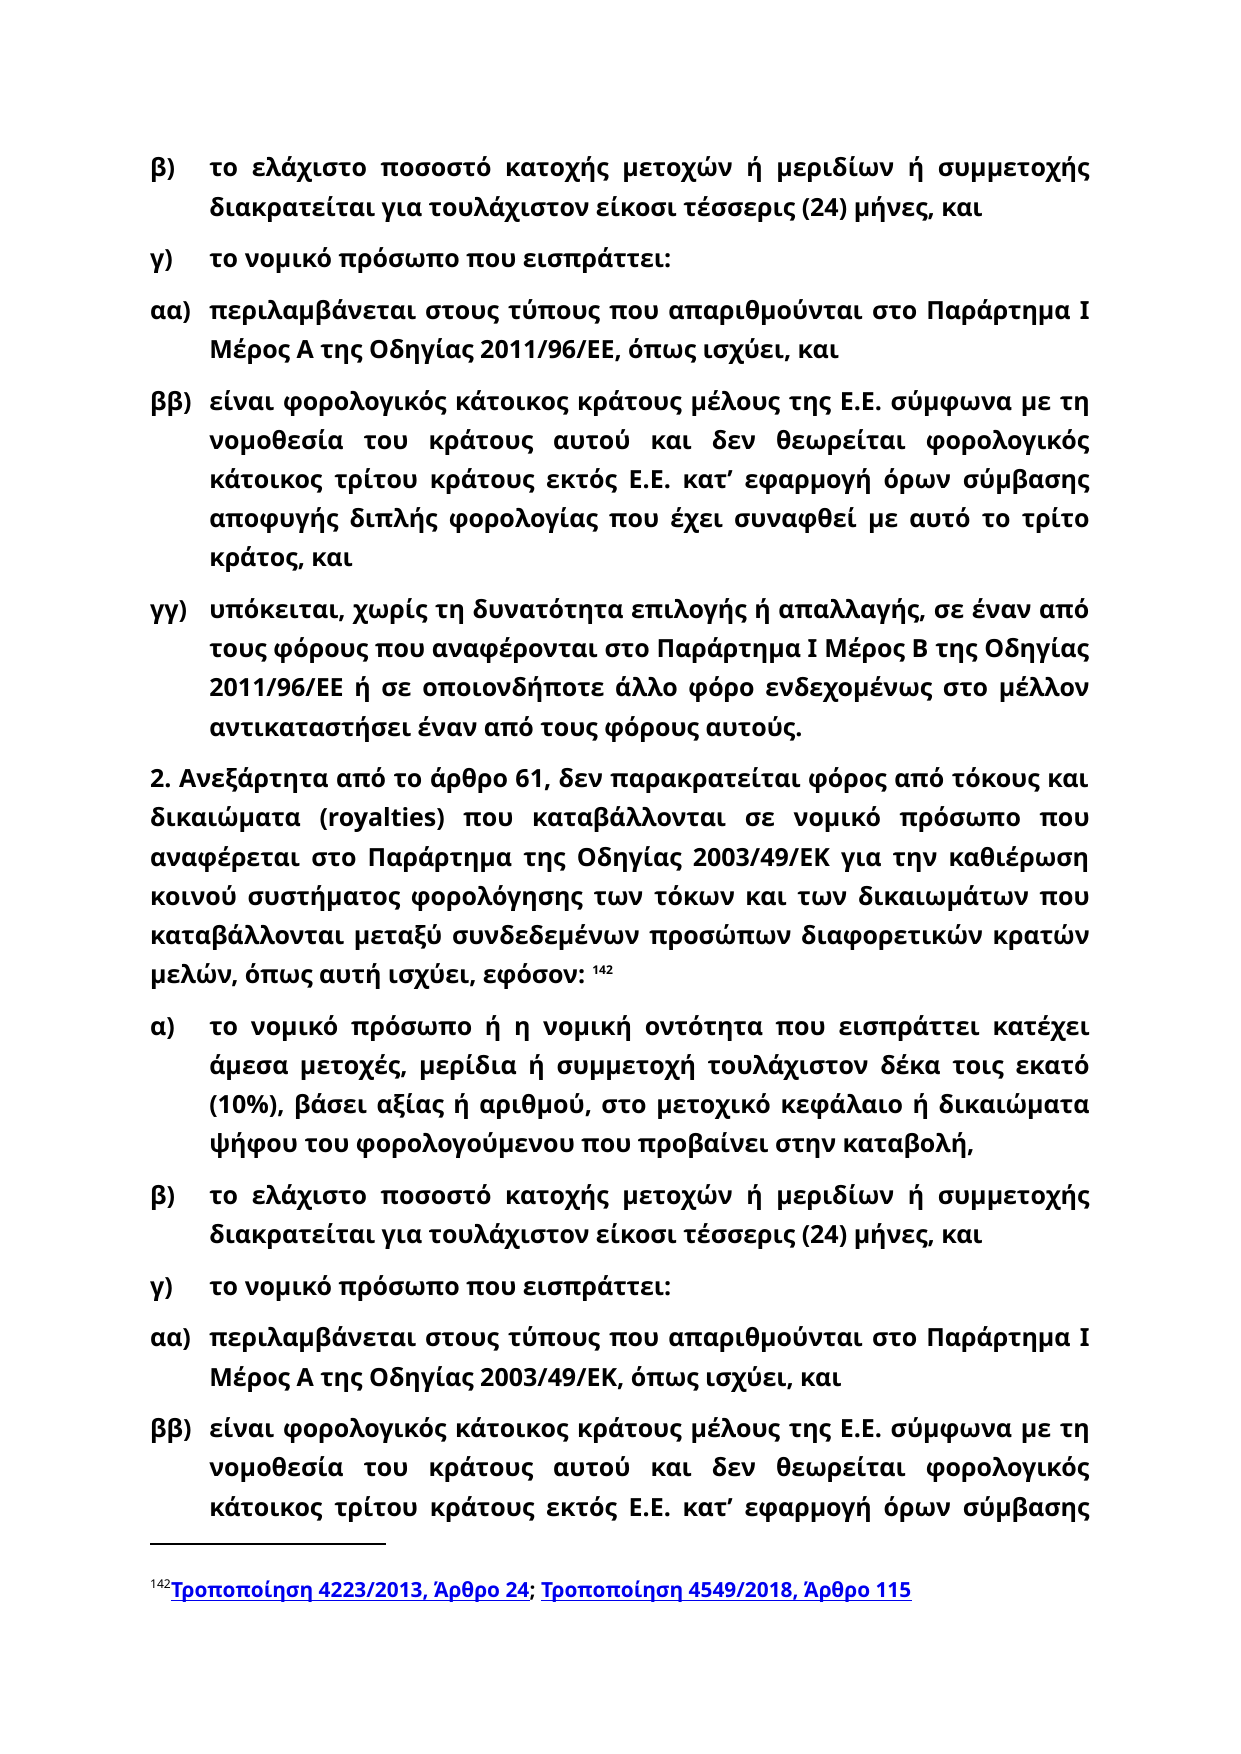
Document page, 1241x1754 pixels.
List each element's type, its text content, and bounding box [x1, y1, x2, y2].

text 2. Ανεξάρτητα από το άρθρο 61, δεν παρακρατείται φόρος από τόκους και δικαιώματα (royalties) που καταβάλλονται σε νομικό πρόσωπο που αναφέρεται στο Παράρτημα της Οδηγίας 2003/49/ΕΚ για την καθιέρωση κοινού συστήματος φορολόγησης των τόκων και των δικαιωμάτων που καταβάλλονται μεταξύ συνδεδεμένων προσώπων διαφορετικών κρατών μελών, όπως αυτή ισχύει, εφόσον: [150, 761, 1090, 991]
list α) το νομικό πρόσωπο ή η νομική οντότητα που εισπράττει κατέχει άμεσα μετοχές, μερίδια ή συμμετοχή τουλάχιστον δέκα τοις εκατό (10%), βάσει αξίας ή αριθμού, στο μετοχικό κεφάλαιο ή δικαιώματα ψήφου του φορολογούμενου που προβαίνει στην καταβολή, [150, 1008, 1090, 1160]
text Τροποποίηση 4223/2013, Άρθρο 24; Τροποποίηση 4549/2018, Άρθρο 115 [150, 1576, 1090, 1604]
list ββ) είναι φορολογικός κάτοικος κράτους μέλους της Ε.Ε. σύμφωνα με τη νομοθεσία του κράτους αυτού και δεν θεωρείται φορολογικός κάτοικος τρίτου κράτους εκτός Ε.Ε. κατ’ εφαρμογή όρων σύμβασης [150, 1411, 1090, 1523]
list αα) περιλαμβάνεται στους τύπους που απαριθμούνται στο Παράρτημα Ι Μέρος Α της Οδηγίας 2003/49/ΕΚ, όπως ισχύει, και [150, 1320, 1090, 1393]
list β) το ελάχιστο ποσοστό κατοχής μετοχών ή μεριδίων ή συμμετοχής διακρατείται για τουλάχιστον είκοσι τέσσερις (24) μήνες, και [150, 150, 1090, 223]
list γγ) υπόκειται, χωρίς τη δυνατότητα επιλογής ή απαλλαγής, σε έναν από τους φόρους που αναφέρονται στο Παράρτημα Ι Μέρος Β της Οδηγίας 2011/96/ΕΕ ή σε οποιονδήποτε άλλο φόρο ενδεχομένως στο μέλλον αντικαταστήσει έναν από τους φόρους αυτούς. [150, 592, 1090, 743]
list β) το ελάχιστο ποσοστό κατοχής μετοχών ή μεριδίων ή συμμετοχής διακρατείται για τουλάχιστον είκοσι τέσσερις (24) μήνες, και [150, 1177, 1090, 1251]
list γ) το νομικό πρόσωπο που εισπράττει: [150, 241, 1090, 275]
list γ) το νομικό πρόσωπο που εισπράττει: [150, 1268, 1090, 1302]
list αα) περιλαμβάνεται στους τύπους που απαριθμούνται στο Παράρτημα Ι Μέρος Α της Οδηγίας 2011/96/ΕΕ, όπως ισχύει, και [150, 292, 1090, 366]
list ββ) είναι φορολογικός κάτοικος κράτους μέλους της Ε.Ε. σύμφωνα με τη νομοθεσία του κράτους αυτού και δεν θεωρείται φορολογικός κάτοικος τρίτου κράτους εκτός Ε.Ε. κατ’ εφαρμογή όρων σύμβασης αποφυγής διπλής φορολογίας που έχει συναφθεί με αυτό το τρίτο κράτος, και [150, 383, 1090, 574]
